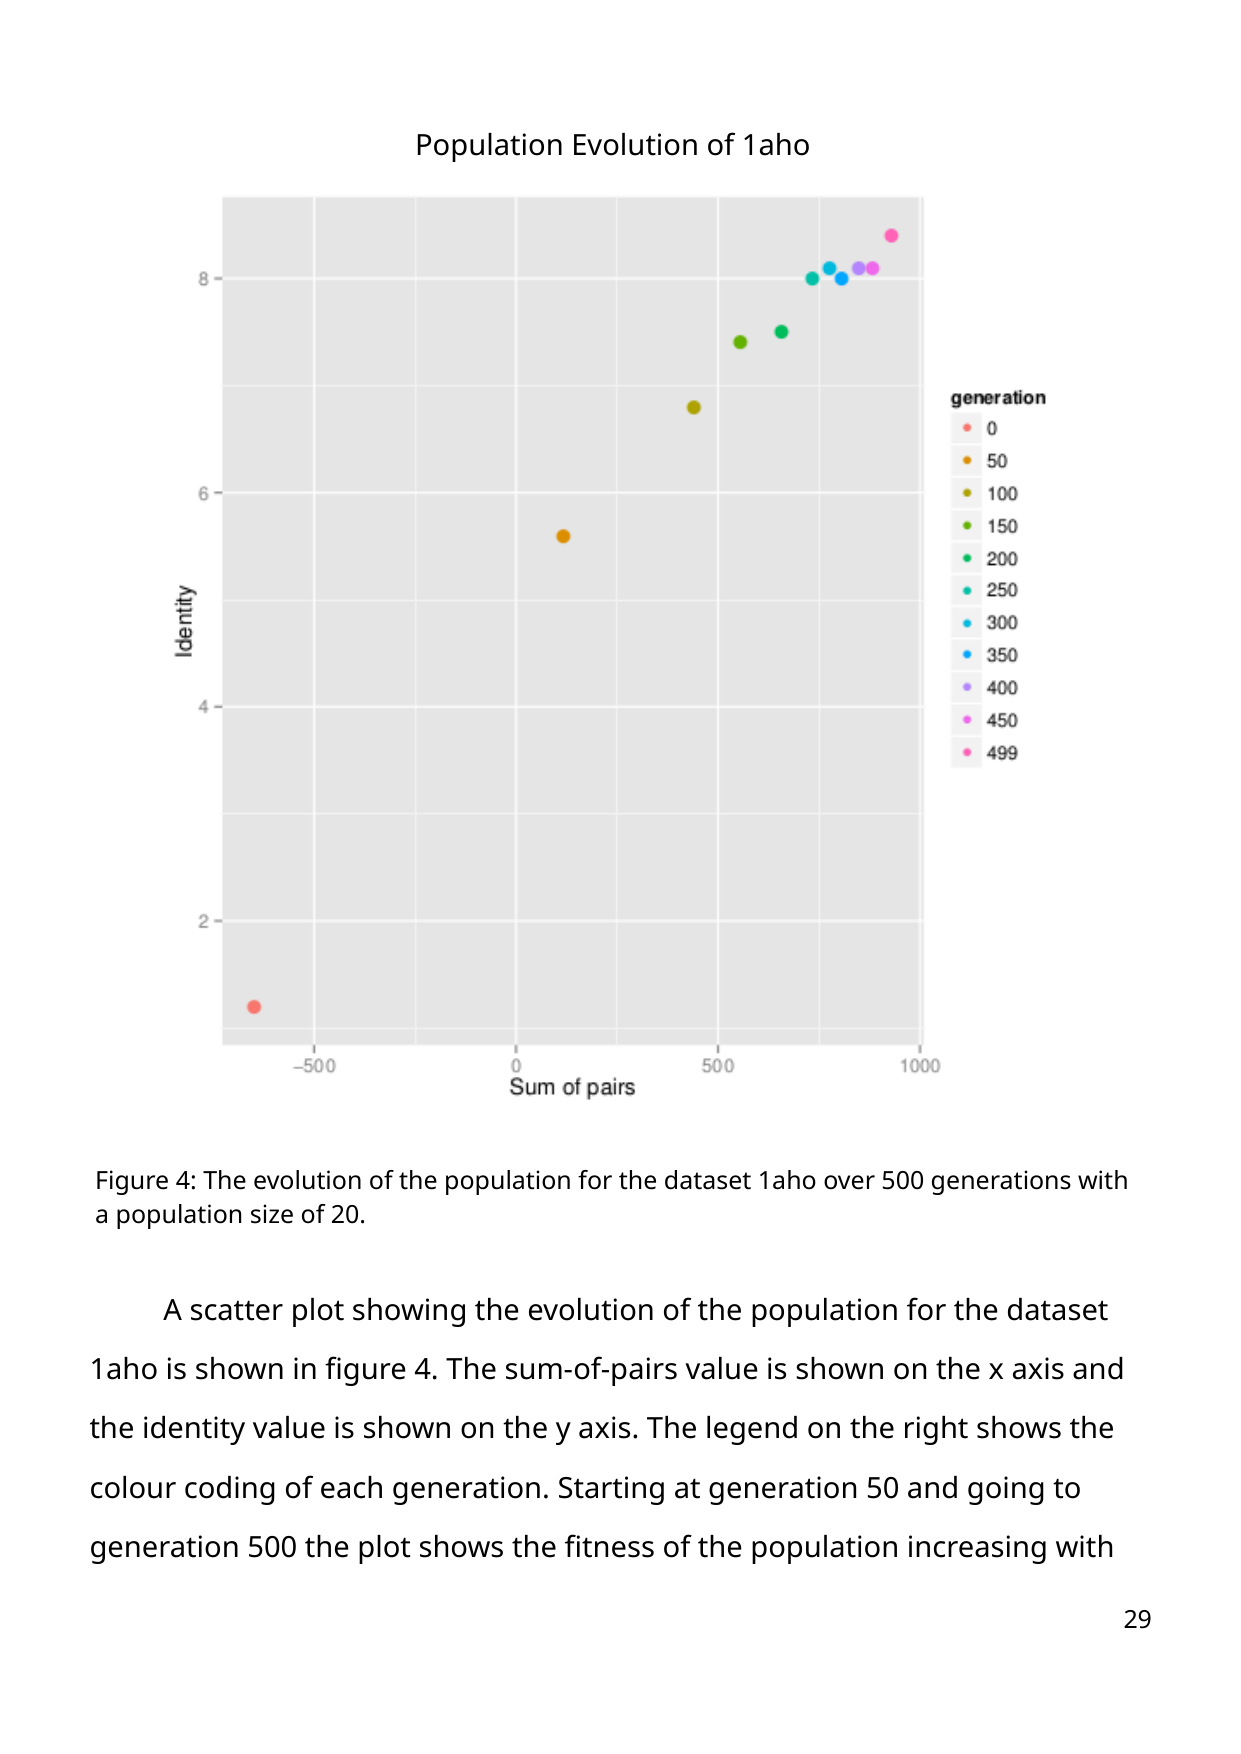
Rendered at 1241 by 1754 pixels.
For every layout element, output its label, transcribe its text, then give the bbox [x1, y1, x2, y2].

text A scatter plot showing the evolution of the population for the dataset 1aho is shown in figure 4. The sum-of-pairs value is shown on the x axis and the identity value is shown on the y axis. The legend on the right shows the colour coding of each generation. Starting at generation 50 and going to generation 500 the plot shows the fitness of the population increasing with [89, 1289, 1152, 1566]
table_header Population Evolution of 1aho [89, 118, 1152, 169]
table_cell [89, 169, 1152, 1157]
picture [161, 175, 1080, 1112]
table_cell Figure 4: The evolution of the population for the dataset 1aho over 500 generations with a population size of 20. [89, 1157, 1152, 1237]
